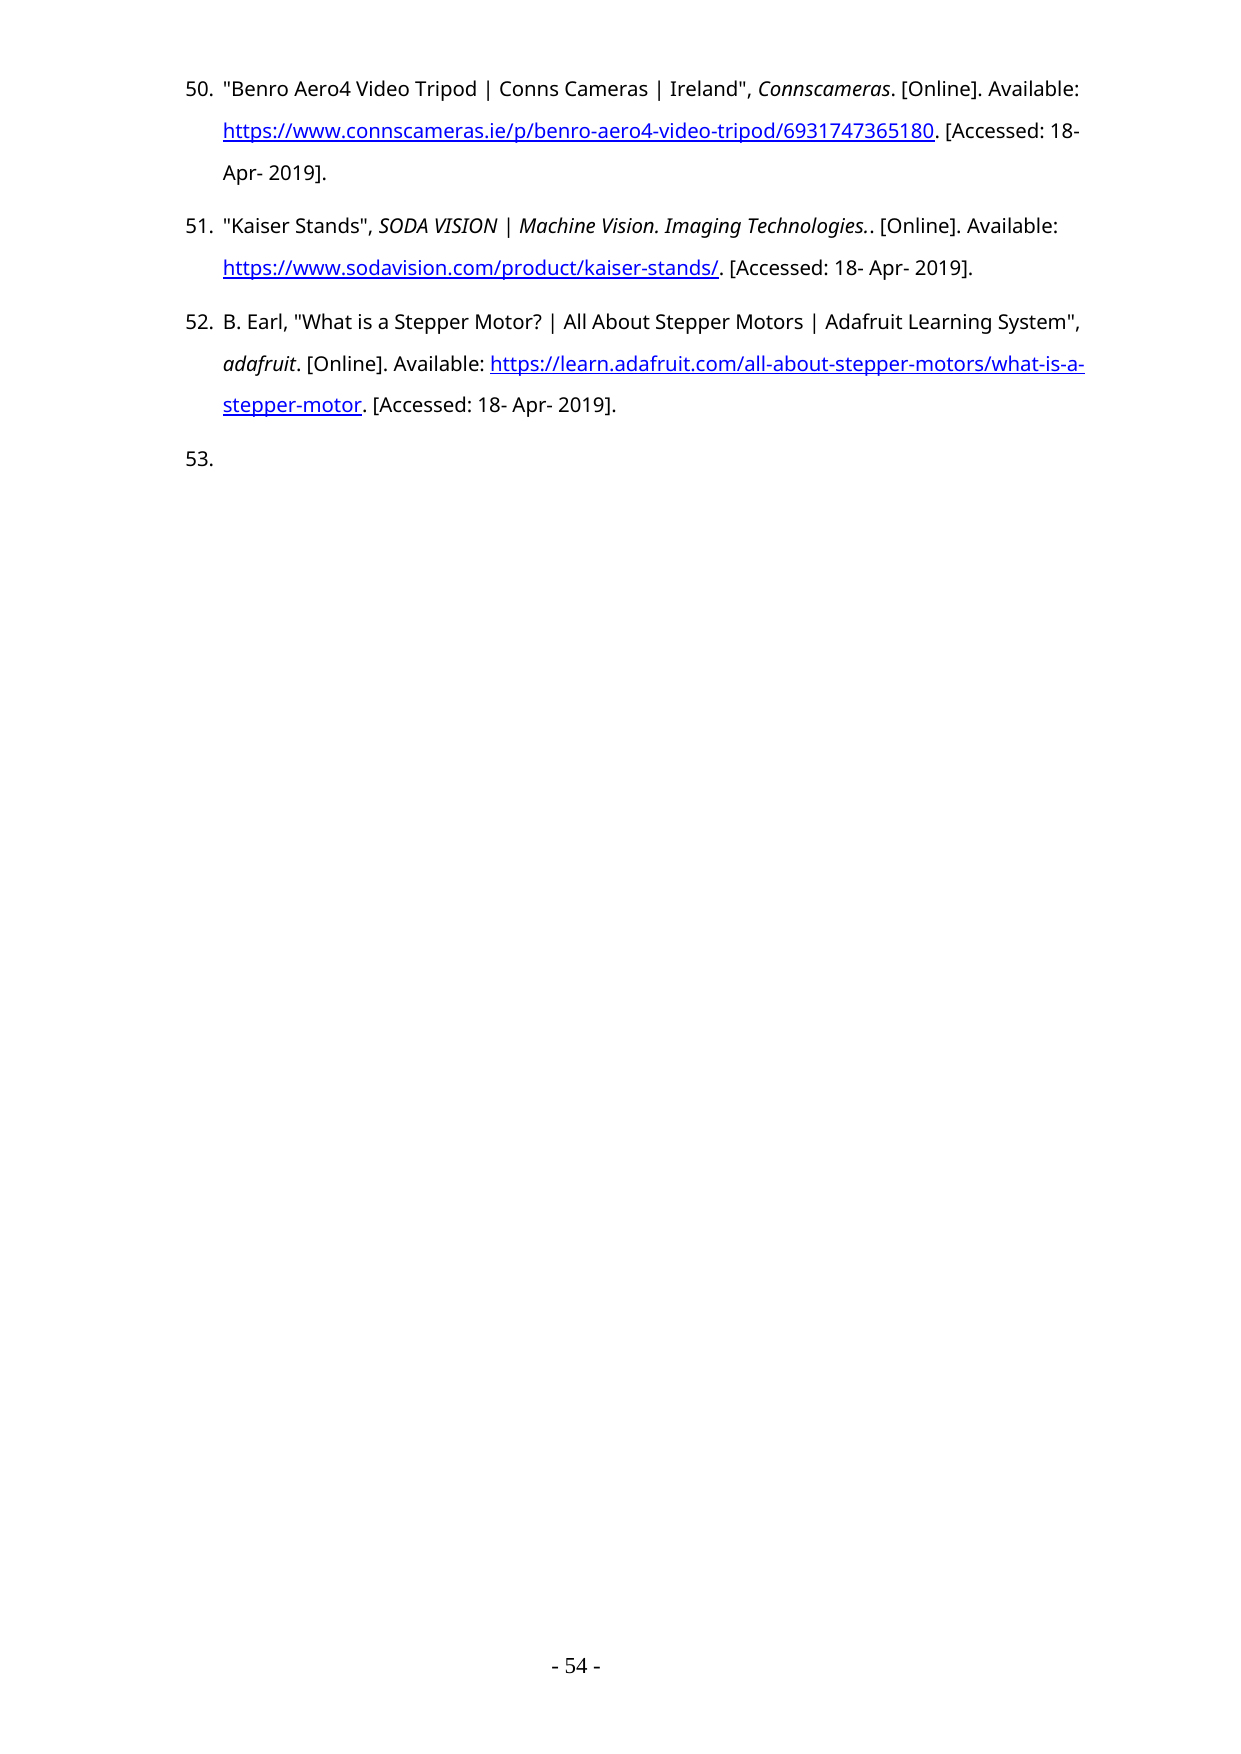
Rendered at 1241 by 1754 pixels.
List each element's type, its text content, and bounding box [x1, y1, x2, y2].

list B. Earl, "What is a Stepper Motor? | All About Stepper Motors | Adafruit Learning System", adafruit. [Online]. Available: https://learn.adafruit.com/all-about-stepper-motors/what-is-a-stepper-motor. [Accessed: 18- Apr- 2019]. [185, 308, 1092, 419]
list "Kaiser Stands", SODA VISION | Machine Vision. Imaging Technologies.. [Online]. Available: https://www.sodavision.com/product/kaiser-stands/. [Accessed: 18- Apr- 2019]. [185, 212, 1092, 281]
list "Benro Aero4 Video Tripod | Conns Cameras | Ireland", Connscameras. [Online]. Available: https://www.connscameras.ie/p/benro-aero4-video-tripod/6931747365180. [Accessed: 18- Apr- 2019]. [185, 75, 1092, 186]
